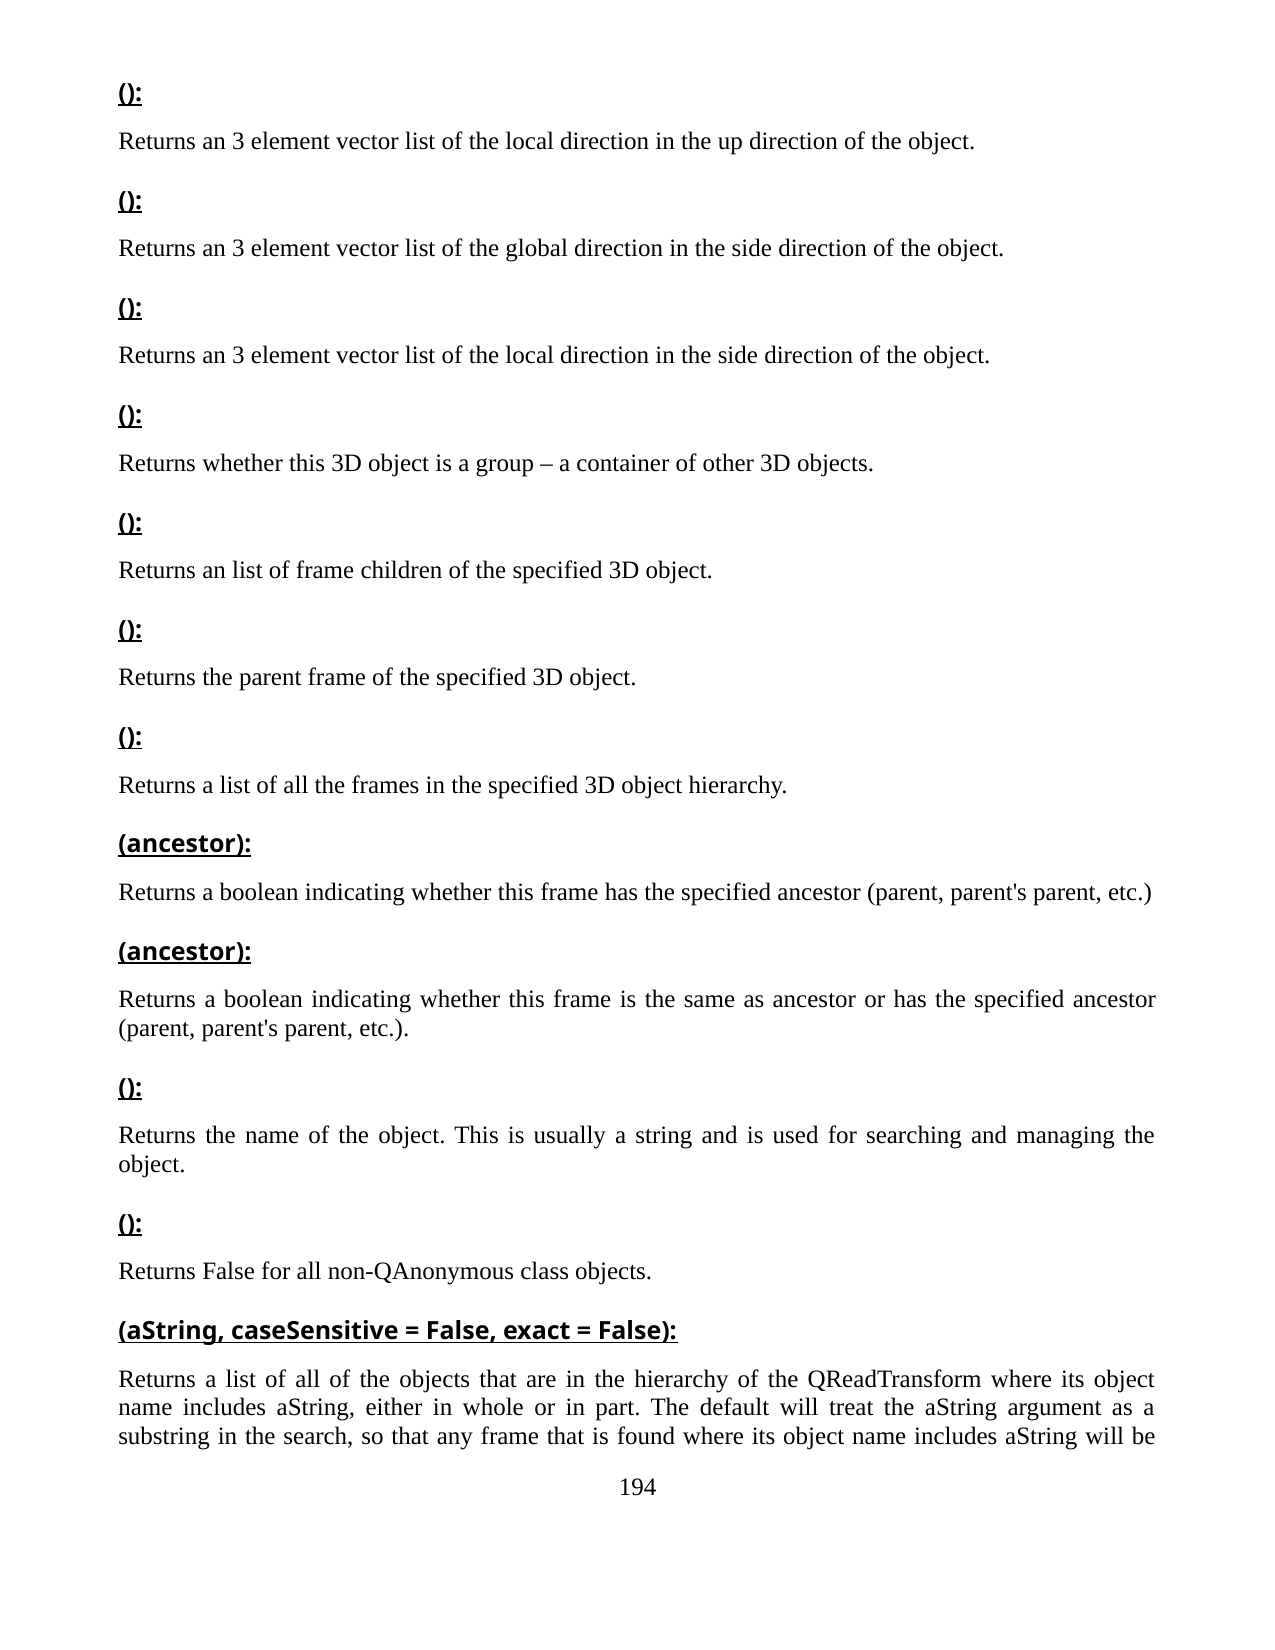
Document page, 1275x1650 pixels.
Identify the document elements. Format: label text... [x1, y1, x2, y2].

title (): [118, 611, 1157, 646]
title (): [118, 397, 1157, 431]
text Returns a list of all of the objects that are in the hierarchy of the QReadTransform where its object name includes aString, either in whole or in part. The default will treat the aString argument as a substring in the search, so that any frame that is found where its object name includes aString will be [118, 1364, 1157, 1450]
text Returns a boolean indicating whether this frame has the specified ancestor (parent, parent's parent, etc.) [118, 877, 1157, 906]
text Returns False for all non-QAnonymous class objects. [118, 1256, 1157, 1285]
text Returns the name of the object. This is usually a string and is used for searching and managing the object. [118, 1120, 1157, 1178]
text Returns an 3 element vector list of the local direction in the up direction of the object. [118, 126, 1157, 155]
title (ancestor): [118, 826, 1157, 860]
title (): [118, 182, 1157, 216]
title (): [118, 1069, 1157, 1103]
title (): [118, 719, 1157, 753]
text Returns an 3 element vector list of the global direction in the side direction of the object. [118, 233, 1157, 262]
text Returns whether this 3D object is a group – a container of other 3D objects. [118, 448, 1157, 477]
text Returns a boolean indicating whether this frame is the same as ancestor or has the specified ancestor (parent, parent's parent, etc.). [118, 984, 1157, 1042]
text Returns an 3 element vector list of the local direction in the side direction of the object. [118, 341, 1157, 369]
title (): [118, 504, 1157, 538]
title (): [118, 75, 1157, 109]
text Returns an list of frame children of the specified 3D object. [118, 555, 1157, 584]
text Returns a list of all the frames in the specified 3D object hierarchy. [118, 770, 1157, 798]
text Returns the parent frame of the specified 3D object. [118, 662, 1157, 691]
title (): [118, 1205, 1157, 1239]
title (ancestor): [118, 933, 1157, 967]
title (): [118, 289, 1157, 324]
title (aString, caseSensitive = False, exact = False): [118, 1313, 1157, 1347]
